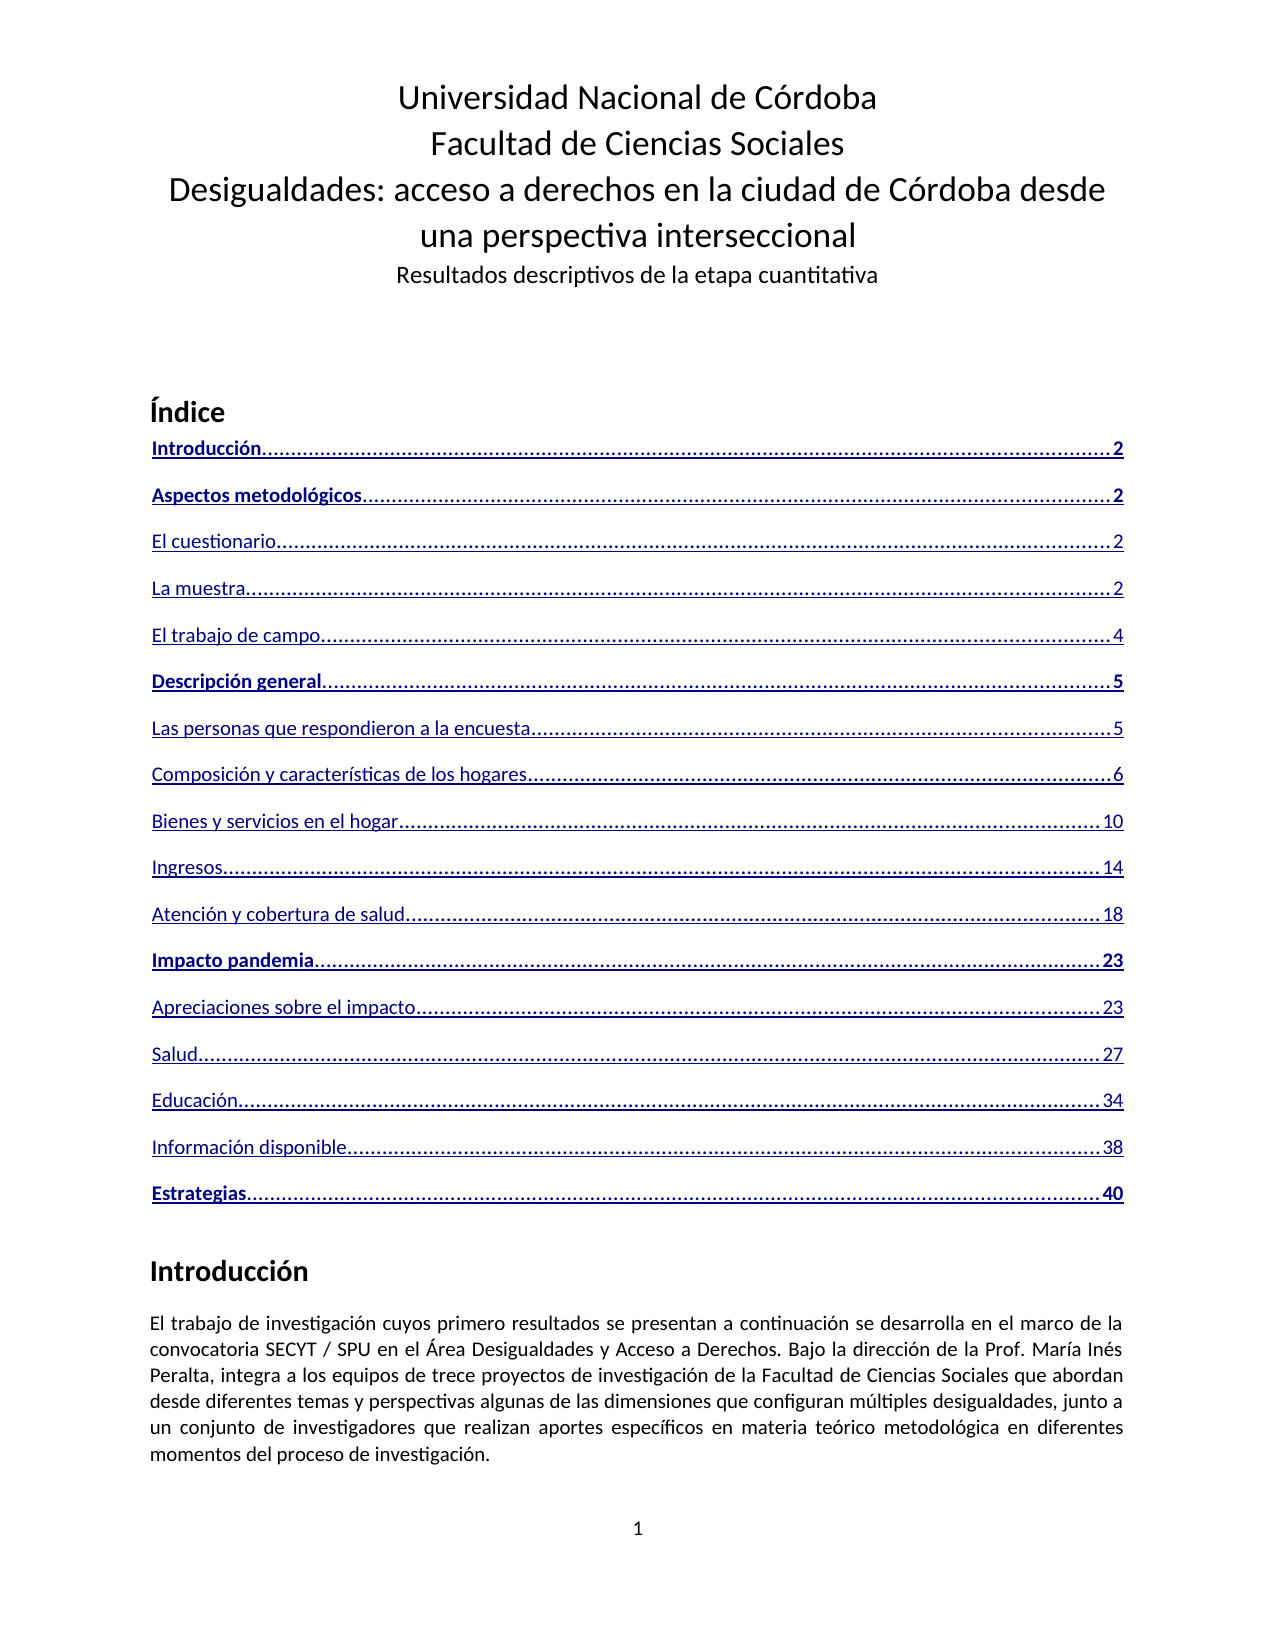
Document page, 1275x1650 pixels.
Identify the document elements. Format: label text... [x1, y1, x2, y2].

text Ingresos 14 [152, 852, 1123, 876]
text Universidad Nacional de Córdoba [150, 75, 1125, 118]
text Desigualdades: acceso a derechos en la ciudad de Córdoba desde una perspectiva interseccional [150, 167, 1125, 256]
text Estrategias 40 [152, 1178, 1123, 1202]
text Resultados descriptivos de la etapa cuantitativa [150, 259, 1125, 289]
text Aspectos metodológicos 2 [152, 480, 1123, 504]
text El trabajo de campo 4 [152, 620, 1123, 644]
text Educación 34 [152, 1085, 1123, 1109]
text Salud 27 [152, 1039, 1123, 1063]
text Impacto pandemia 23 [152, 946, 1123, 969]
text Apreciaciones sobre el impacto 23 [152, 992, 1123, 1016]
text El cuestionario 2 [152, 527, 1123, 551]
text Bienes y servicios en el hogar 10 [152, 806, 1123, 830]
subtitle Introducción [149, 1252, 1125, 1288]
text La muestra 2 [152, 573, 1123, 597]
text Composición y características de los hogares 6 [152, 759, 1123, 783]
text Descripción general 5 [152, 666, 1123, 690]
text El trabajo de investigación cuyos primero resultados se presentan a continuación se desarrolla en el marco de la convocatoria SECYT / SPU en el Área Desigualdades y Acceso a Derechos. Bajo la dirección de la Prof. María Inés Peralta, integra a los equipos de trece proyectos de investigación de la Facultad de Ciencias Sociales que abordan desde diferentes temas y perspectivas algunas de las dimensiones que configuran múltiples desigualdades, junto a un conjunto de investigadores que realizan aportes específicos en materia teórico metodológica en diferentes momentos del proceso de investigación. [149, 1310, 1125, 1466]
text Información disponible 38 [152, 1132, 1123, 1156]
text Introducción 2 [152, 433, 1123, 457]
text Las personas que respondieron a la encuesta 5 [152, 713, 1123, 737]
text Índice [149, 393, 1125, 430]
text Atención y cobertura de salud 18 [152, 899, 1123, 923]
text Facultad de Ciencias Sociales [150, 121, 1125, 164]
